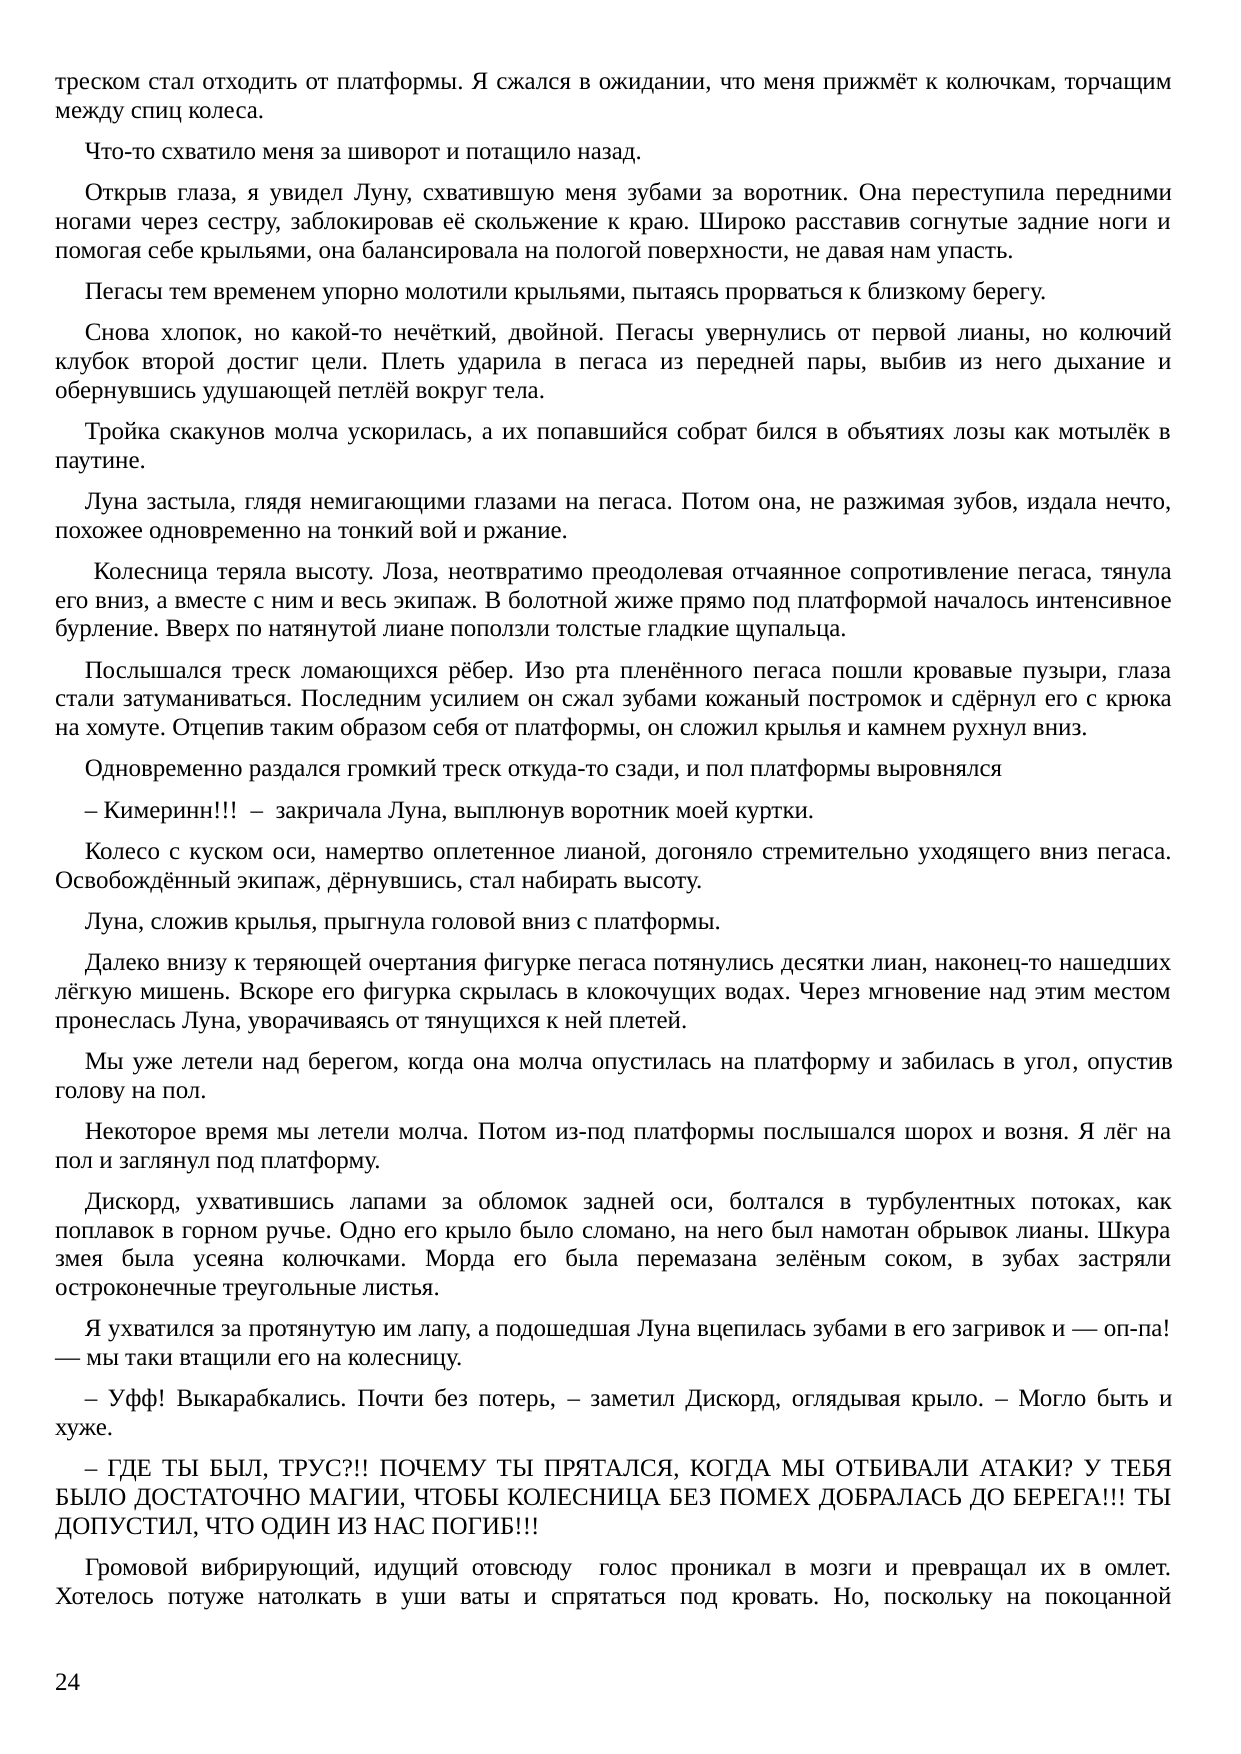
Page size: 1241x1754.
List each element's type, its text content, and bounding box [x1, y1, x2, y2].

text Колесо с куском оси, намертво оплетенное лианой, догоняло стремительно уходящего вниз пегаса. Освобождённый экипаж, дёрнувшись, стал набирать высоту. [55, 836, 1173, 893]
text Луна застыла, глядя немигающими глазами на пегаса. Потом она, не разжимая зубов, издала нечто, похожее одновременно на тонкий вой и ржание. [55, 486, 1173, 543]
text Я ухватился за протянутую им лапу, а подошедшая Луна вцепилась зубами в его загривок и — оп-па! — мы таки втащили его на колесницу. [55, 1313, 1173, 1371]
text Луна, сложив крылья, прыгнула головой вниз с платформы. [55, 906, 1173, 935]
text Тройка скакунов молча ускорилась, а их попавшийся собрат бился в объятиях лозы как мотылёк в паутине. [55, 416, 1173, 473]
text Послышался треск ломающихся рёбер. Изо рта пленённого пегаса пошли кровавые пузыри, глаза стали затуманиваться. Последним усилием он сжал зубами кожаный постромок и сдёрнул его с крюка на хомуте. Отцепив таким образом себя от платформы, он сложил крылья и камнем рухнул вниз. [55, 655, 1173, 741]
text Открыв глаза, я увидел Луну, схватившую меня зубами за воротник. Она переступила передними ногами через сестру, заблокировав её скольжение к краю. Широко расставив согнутые задние ноги и помогая себе крыльями, она балансировала на пологой поверхности, не давая нам упасть. [55, 177, 1173, 263]
text – ГДЕ ТЫ БЫЛ, ТРУС?!! ПОЧЕМУ ТЫ ПРЯТАЛСЯ, КОГДА МЫ ОТБИВАЛИ АТАКИ? У ТЕБЯ БЫЛО ДОСТАТОЧНО МАГИИ, ЧТОБЫ КОЛЕСНИЦА БЕЗ ПОМЕХ ДОБРАЛАСЬ ДО БЕРЕГА!!! ТЫ ДОПУСТИЛ, ЧТО ОДИН ИЗ НАС ПОГИБ!!! [55, 1453, 1173, 1540]
text Одновременно раздался громкий треск откуда-то сзади, и пол платформы выровнялся [55, 753, 1173, 782]
text Снова хлопок, но какой-то нечёткий, двойной. Пегасы увернулись от первой лианы, но колючий клубок второй достиг цели. Плеть ударила в пегаса из передней пары, выбив из него дыхание и обернувшись удушающей петлёй вокруг тела. [55, 317, 1173, 403]
text Далеко внизу к теряющей очертания фигурке пегаса потянулись десятки лиан, наконец-то нашедших лёгкую мишень. Вскоре его фигурка скрылась в клокочущих водах. Через мгновение над этим местом пронеслась Луна, уворачиваясь от тянущихся к ней плетей. [55, 947, 1173, 1033]
text – Уфф! Выкарабкались. Почти без потерь, – заметил Дискорд, оглядывая крыло. – Могло быть и хуже. [55, 1383, 1173, 1441]
text – Кимеринн!!! – закричала Луна, выплюнув воротник моей куртки. [55, 795, 1173, 823]
text Дискорд, ухватившись лапами за обломок задней оси, болтался в турбулентных потоках, как поплавок в горном ручье. Одно его крыло было сломано, на него был намотан обрывок лианы. Шкура змея была усеяна колючками. Морда его была перемазана зелёным соком, в зубах застряли остроконечные треугольные листья. [55, 1186, 1173, 1301]
text Мы уже летели над берегом, когда она молча опустилась на платформу и забилась в угол, опустив голову на пол. [55, 1046, 1173, 1103]
text Колесница теряла высоту. Лоза, неотвратимо преодолевая отчаянное сопротивление пегаса, тянула его вниз, а вместе с ним и весь экипаж. В болотной жиже прямо под платформой началось интенсивное бурление. Вверх по натянутой лиане поползли толстые гладкие щупальца. [55, 556, 1173, 642]
text Некоторое время мы летели молча. Потом из-под платформы послышался шорох и возня. Я лёг на пол и заглянул под платформу. [55, 1116, 1173, 1173]
text треском стал отходить от платформы. Я сжался в ожидании, что меня прижмёт к колючкам, торчащим между спиц колеса. [55, 66, 1173, 123]
text Громовой вибрирующий, идущий отовсюду голос проникал в мозги и превращал их в омлет. Хотелось потуже натолкать в уши ваты и спрятаться под кровать. Но, поскольку на покоцанной [55, 1552, 1173, 1610]
text Что-то схватило меня за шиворот и потащило назад. [55, 136, 1173, 165]
text Пегасы тем временем упорно молотили крыльями, пытаясь прорваться к близкому берегу. [55, 276, 1173, 305]
